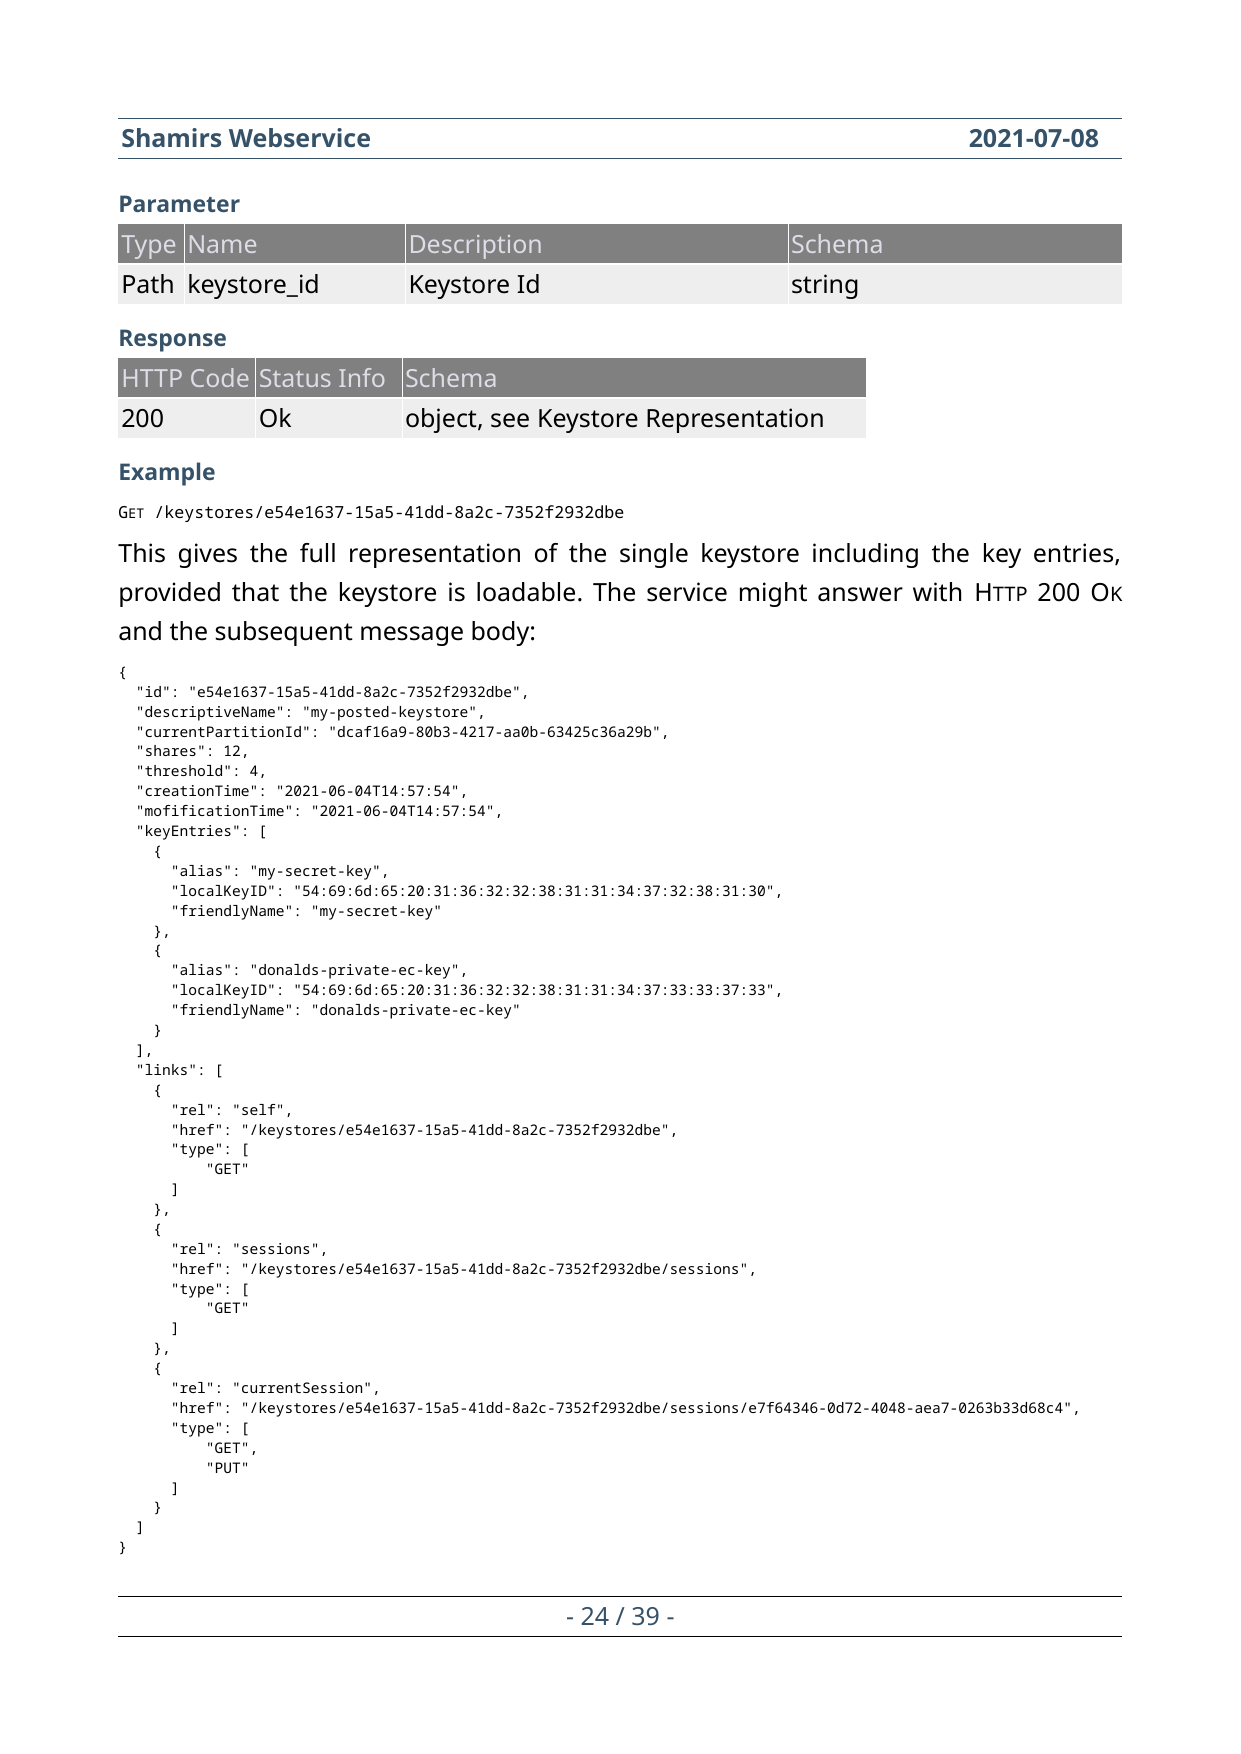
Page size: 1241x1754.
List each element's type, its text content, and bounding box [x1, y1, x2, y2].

table_header Schema [403, 358, 866, 397]
text }, [118, 1199, 1122, 1219]
text "href": "/keystores/e54e1637-15a5-41dd-8a2c-7352f2932dbe/sessions/e7f64346-0d72-4048-aea7-0263b33d68c4", [118, 1398, 1122, 1418]
table_cell keystore_id [185, 265, 405, 304]
text "currentPartitionId": "dcaf16a9-80b3-4217-aa0b-63425c36a29b", [118, 721, 1122, 741]
text }, [118, 920, 1122, 940]
text ], [118, 1040, 1122, 1059]
table_header Status Info [256, 358, 402, 397]
text Response [118, 322, 1122, 353]
text { [118, 1219, 1122, 1239]
text "shares": 12, [118, 741, 1122, 761]
text "GET" [118, 1298, 1122, 1318]
text "rel": "self", [118, 1099, 1122, 1119]
table_cell 200 [118, 399, 255, 438]
text ] [118, 1318, 1122, 1338]
text ] [118, 1477, 1122, 1497]
text { [118, 1358, 1122, 1378]
text "threshold": 4, [118, 761, 1122, 781]
text "alias": "donalds-private-ec-key", [118, 960, 1122, 980]
table_header Description [406, 224, 788, 263]
text "PUT" [118, 1457, 1122, 1477]
text "mofificationTime": "2021-06-04T14:57:54", [118, 801, 1122, 821]
text "type": [ [118, 1139, 1122, 1159]
text "id": "e54e1637-15a5-41dd-8a2c-7352f2932dbe", [118, 682, 1122, 701]
text "type": [ [118, 1418, 1122, 1438]
text { [118, 940, 1122, 960]
text ] [118, 1179, 1122, 1199]
text } [118, 1020, 1122, 1040]
text Example [118, 456, 1122, 487]
text "creationTime": "2021-06-04T14:57:54", [118, 781, 1122, 801]
text ] [118, 1517, 1122, 1537]
text "GET" [118, 1159, 1122, 1179]
text "GET", [118, 1438, 1122, 1457]
text }, [118, 1338, 1122, 1358]
text "alias": "my-secret-key", [118, 861, 1122, 881]
text "friendlyName": "my-secret-key" [118, 900, 1122, 920]
table_header HTTP Code [118, 358, 255, 397]
text } [118, 1497, 1122, 1517]
table_header Type [118, 224, 184, 263]
text "rel": "sessions", [118, 1239, 1122, 1258]
text "localKeyID": "54:69:6d:65:20:31:36:32:32:38:31:31:34:37:32:38:31:30", [118, 881, 1122, 900]
text "href": "/keystores/e54e1637-15a5-41dd-8a2c-7352f2932dbe", [118, 1119, 1122, 1139]
table_cell object, see Keystore Representation [403, 399, 866, 438]
text "type": [ [118, 1278, 1122, 1298]
table_cell Keystore Id [406, 265, 788, 304]
text } [118, 1537, 1122, 1557]
text Parameter [118, 188, 1122, 219]
table_header Name [185, 224, 405, 263]
text "friendlyName": "donalds-private-ec-key" [118, 1000, 1122, 1020]
text { [118, 841, 1122, 861]
text "localKeyID": "54:69:6d:65:20:31:36:32:32:38:31:31:34:37:33:33:37:33", [118, 980, 1122, 1000]
text This gives the full representation of the single keystore including the key entries, provided that the keystore is loadable. The service might answer with Http 200 Ok and the subsequent message body: [118, 535, 1122, 648]
text Get /keystores/e54e1637-15a5-41dd-8a2c-7352f2932dbe [118, 500, 1122, 523]
text "keyEntries": [ [118, 821, 1122, 841]
table_cell Ok [256, 399, 402, 438]
text "descriptiveName": "my-posted-keystore", [118, 701, 1122, 721]
table_header Schema [789, 224, 1122, 263]
table_cell Path [118, 265, 184, 304]
text { [118, 1079, 1122, 1099]
text { [118, 662, 1122, 682]
text "links": [ [118, 1059, 1122, 1079]
text "rel": "currentSession", [118, 1378, 1122, 1398]
table_cell string [789, 265, 1122, 304]
text "href": "/keystores/e54e1637-15a5-41dd-8a2c-7352f2932dbe/sessions", [118, 1258, 1122, 1278]
